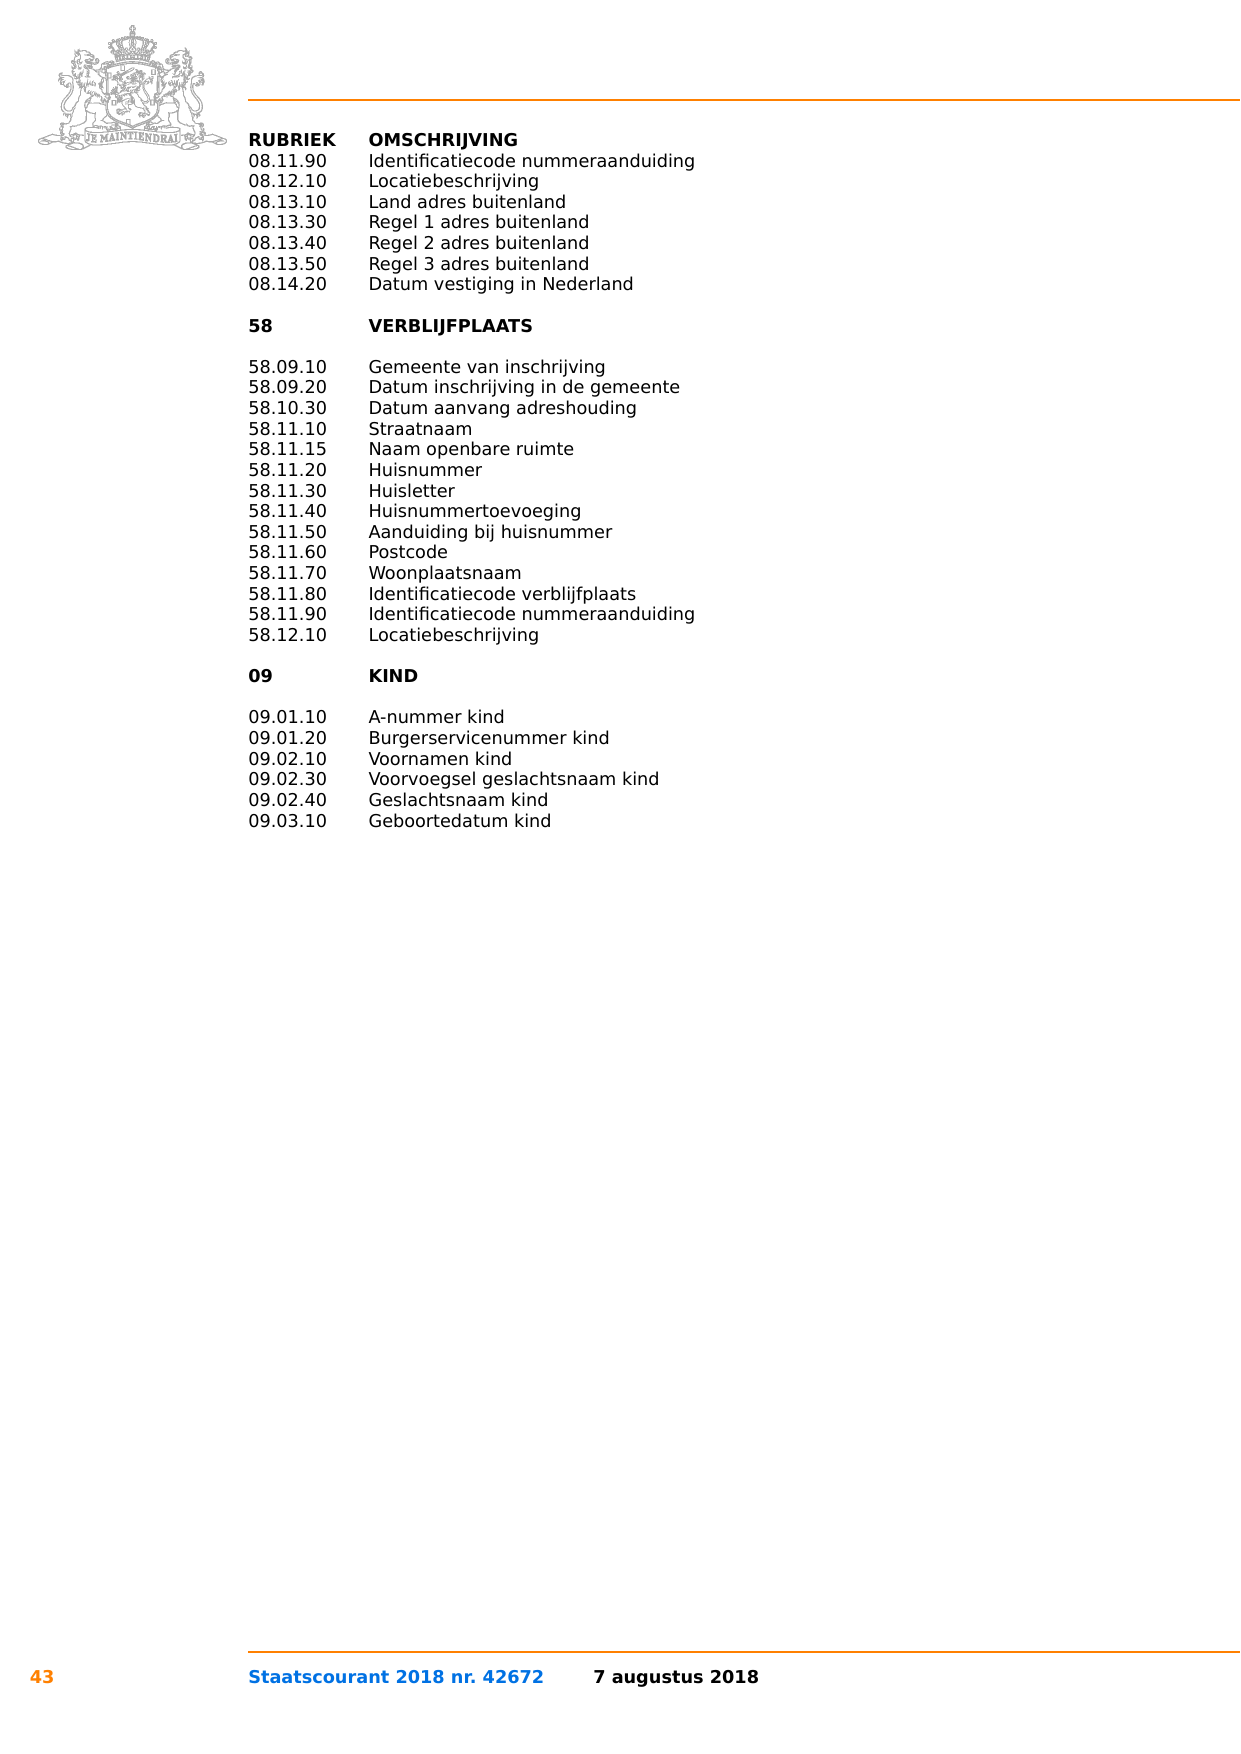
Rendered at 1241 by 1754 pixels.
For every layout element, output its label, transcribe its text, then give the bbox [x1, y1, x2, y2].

table_cell 09.02.10 [248, 749, 362, 769]
table_cell 58.11.70 [248, 563, 362, 584]
table_cell 08.12.10 [248, 171, 362, 192]
table_cell 58.11.40 [248, 501, 362, 522]
table_cell 09.01.20 [248, 728, 362, 749]
table_cell [363, 646, 1163, 666]
table_cell 58.11.60 [248, 543, 362, 563]
table_cell Woonplaatsnaam [363, 563, 1163, 584]
table_cell 58 [248, 316, 362, 336]
table_cell Voorvoegsel geslachtsnaam kind [363, 769, 1163, 790]
table_cell Straatnaam [363, 419, 1163, 439]
table_cell Geboortedatum kind [363, 811, 1163, 831]
table_cell [363, 687, 1163, 707]
table_cell A-nummer kind [363, 708, 1163, 728]
table_cell 58.11.15 [248, 439, 362, 460]
table_cell Datum inschrijving in de gemeente [363, 378, 1163, 398]
table_cell 08.13.10 [248, 192, 362, 212]
table_cell 09.02.40 [248, 790, 362, 811]
table_cell [363, 295, 1163, 316]
table_cell Gemeente van inschrijving [363, 357, 1163, 377]
table_cell 58.11.80 [248, 584, 362, 604]
table_cell Huisletter [363, 481, 1163, 501]
table_cell Identificatiecode verblijfplaats [363, 584, 1163, 604]
table_cell 09.03.10 [248, 811, 362, 831]
table_cell Huisnummer [363, 460, 1163, 481]
table_cell 58.12.10 [248, 625, 362, 646]
table_cell Land adres buitenland [363, 192, 1163, 212]
table_cell Voornamen kind [363, 749, 1163, 769]
table_cell Locatiebeschrijving [363, 171, 1163, 192]
table_cell Regel 3 adres buitenland [363, 254, 1163, 274]
table_cell Regel 1 adres buitenland [363, 213, 1163, 233]
table_cell Geslachtsnaam kind [363, 790, 1163, 811]
table_cell 58.10.30 [248, 398, 362, 419]
table_cell [248, 295, 362, 316]
table_header RUBRIEK [248, 130, 362, 151]
table_cell 58.11.20 [248, 460, 362, 481]
table_cell 09.02.30 [248, 769, 362, 790]
table_cell Huisnummertoevoeging [363, 501, 1163, 522]
table_cell 58.11.90 [248, 604, 362, 625]
table_cell 58.09.10 [248, 357, 362, 377]
table_cell [248, 687, 362, 707]
table_cell [248, 336, 362, 357]
table_cell [363, 336, 1163, 357]
table_cell 08.13.30 [248, 213, 362, 233]
table_cell Locatiebeschrijving [363, 625, 1163, 646]
table_header OMSCHRIJVING [363, 130, 1163, 151]
table_cell 08.11.90 [248, 151, 362, 171]
table_cell Naam openbare ruimte [363, 439, 1163, 460]
table_cell 09 [248, 666, 362, 687]
table_cell Postcode [363, 543, 1163, 563]
picture [38, 25, 227, 150]
table_cell Aanduiding bij huisnummer [363, 522, 1163, 542]
table_cell 58.11.30 [248, 481, 362, 501]
table_cell Identificatiecode nummeraanduiding [363, 151, 1163, 171]
table_cell Datum vestiging in Nederland [363, 274, 1163, 295]
table_cell Datum aanvang adreshouding [363, 398, 1163, 419]
table_cell Identificatiecode nummeraanduiding [363, 604, 1163, 625]
table_cell Regel 2 adres buitenland [363, 233, 1163, 254]
table_cell 08.13.50 [248, 254, 362, 274]
table_cell 09.01.10 [248, 708, 362, 728]
table_cell 58.11.10 [248, 419, 362, 439]
table_cell VERBLIJFPLAATS [363, 316, 1163, 336]
table_cell 58.09.20 [248, 378, 362, 398]
table_cell [248, 646, 362, 666]
table_cell 08.14.20 [248, 274, 362, 295]
table_cell 08.13.40 [248, 233, 362, 254]
table_cell KIND [363, 666, 1163, 687]
table_cell 58.11.50 [248, 522, 362, 542]
table_cell Burgerservicenummer kind [363, 728, 1163, 749]
